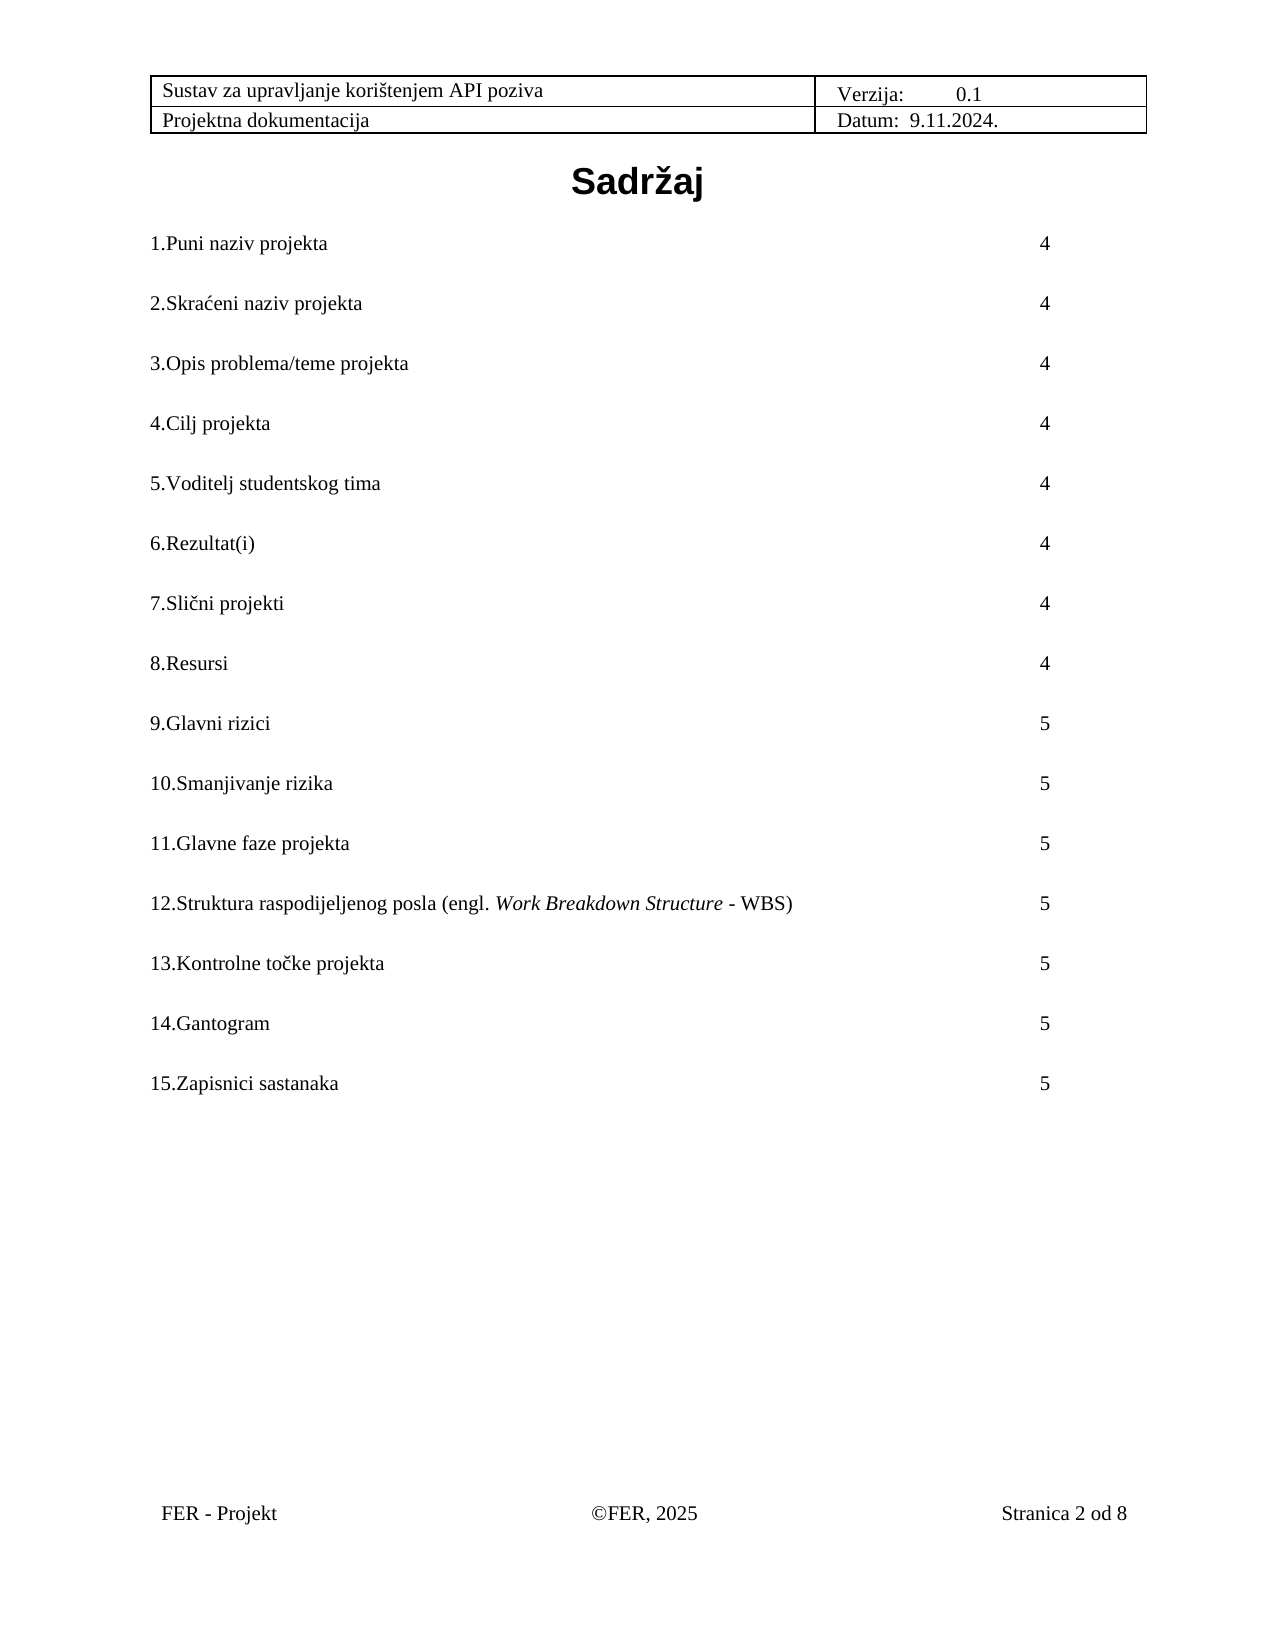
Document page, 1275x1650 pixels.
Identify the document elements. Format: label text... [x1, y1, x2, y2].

text 4. Cilj projekta 4 [150, 407, 1050, 436]
text 9. Glavni rizici 5 [150, 707, 1050, 736]
text 3. Opis problema/teme projekta 4 [150, 347, 1050, 376]
text 13. Kontrolne točke projekta 5 [150, 947, 1050, 976]
text 12. Struktura raspodijeljenog posla (engl. Work Breakdown Structure - WBS) 5 [150, 887, 1050, 916]
text 11. Glavne faze projekta 5 [150, 827, 1050, 856]
text 6. Rezultat(i) 4 [150, 527, 1050, 556]
text 15. Zapisnici sastanaka 5 [150, 1067, 1050, 1096]
text 5. Voditelj studentskog tima 4 [150, 467, 1050, 496]
title Sadržaj [150, 159, 1125, 202]
text 14. Gantogram 5 [150, 1007, 1050, 1036]
text 8. Resursi 4 [150, 647, 1050, 676]
text 7. Slični projekti 4 [150, 587, 1050, 616]
text 2. Skraćeni naziv projekta 4 [150, 287, 1050, 316]
text 10. Smanjivanje rizika 5 [150, 767, 1050, 796]
text 1. Puni naziv projekta 4 [150, 227, 1050, 256]
